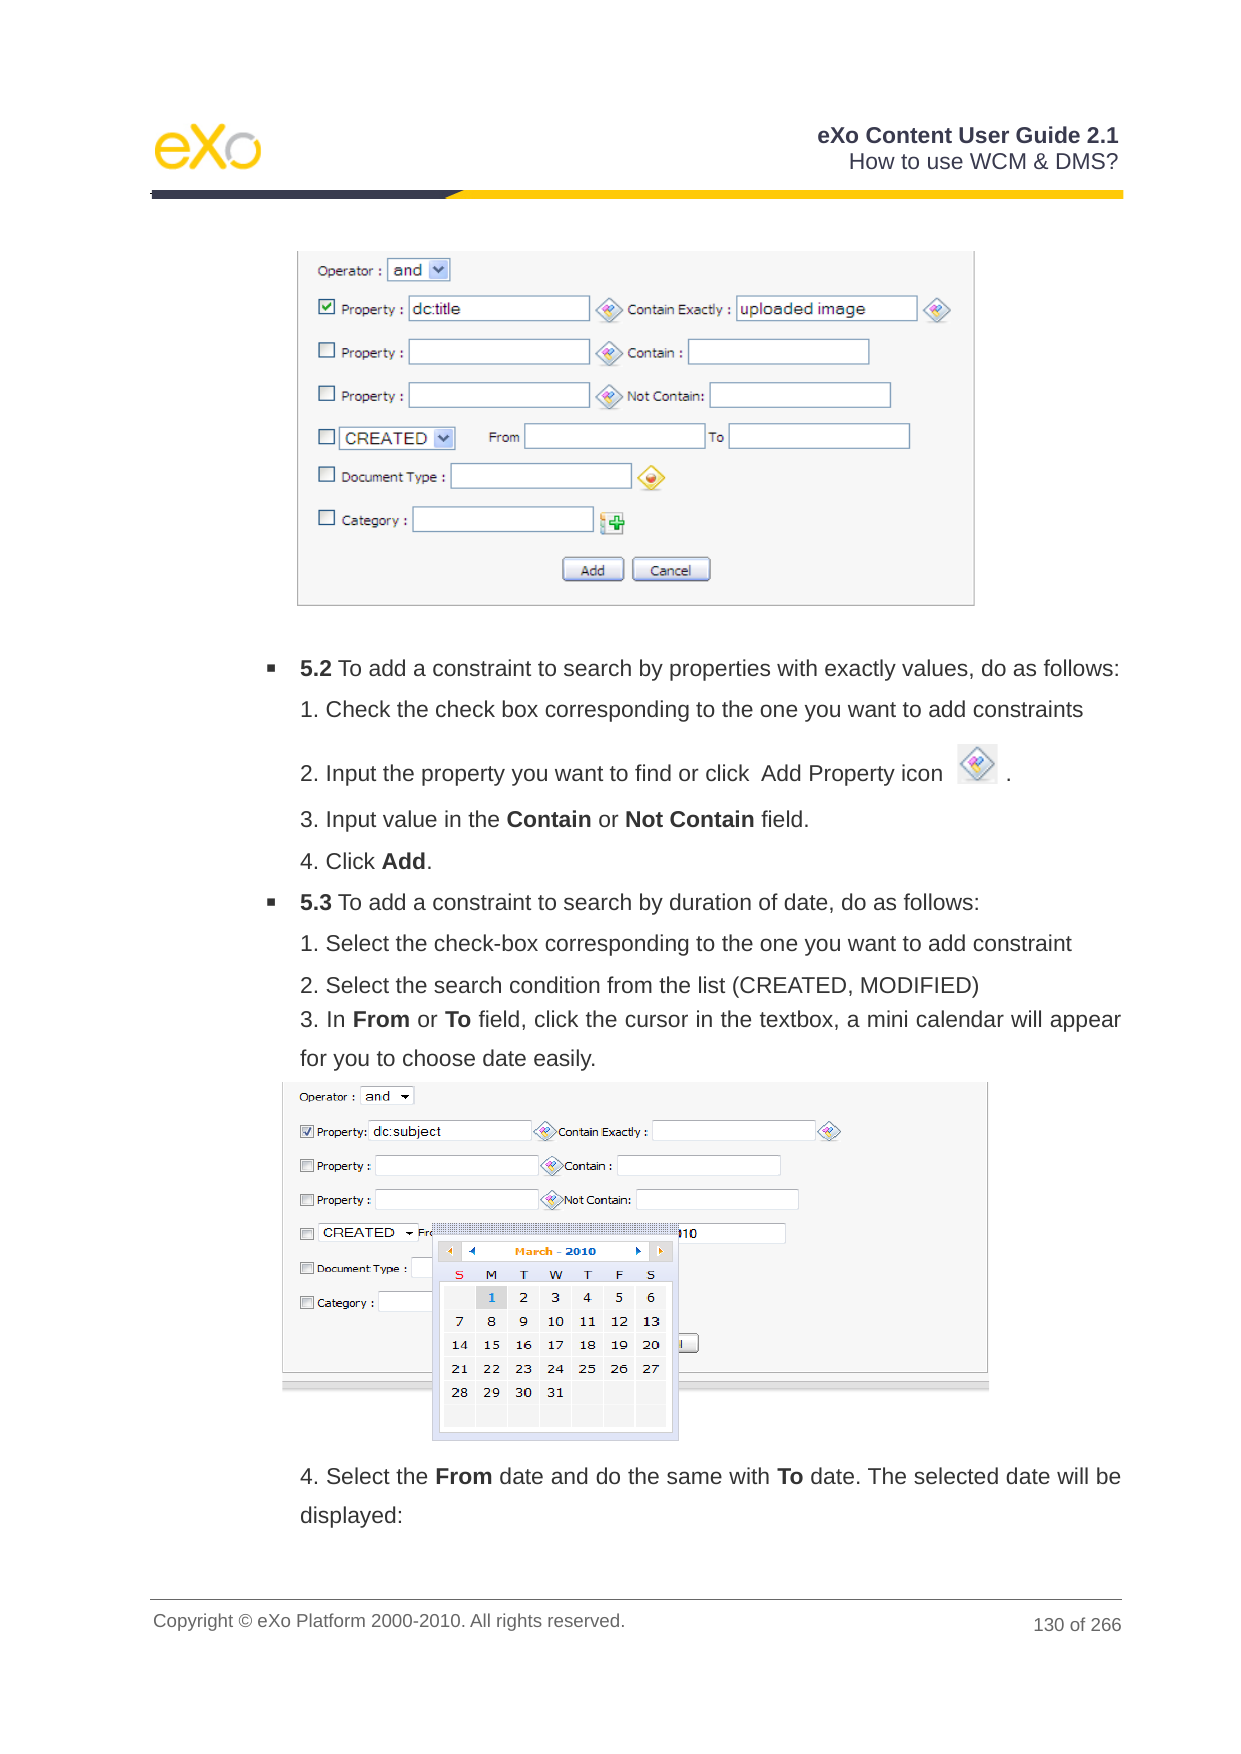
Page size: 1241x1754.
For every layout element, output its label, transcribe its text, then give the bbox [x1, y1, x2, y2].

list 2. Select the search condition from the list (CREATED, MODIFIED) [262, 972, 1122, 998]
list 1. Select the check-box corresponding to the one you want to add constraint [262, 930, 1122, 957]
picture [282, 1082, 990, 1443]
list 3. In From or To field, click the cursor in the textbox, a mini calendar will appear for you to choose date easily. [262, 1006, 1122, 1071]
list 1. Check the check box corresponding to the one you want to add constraints [262, 696, 1122, 722]
list 5.2 To add a constraint to search by properties with exactly values, do as follows: [262, 654, 1122, 681]
list 2. Input the property you want to find or click Add Property icon . [262, 737, 1122, 791]
picture [151, 190, 1124, 199]
list 5.3 To add a constraint to search by duration of date, do as follows: [262, 889, 1122, 915]
picture [957, 744, 998, 784]
picture [297, 251, 975, 606]
picture [155, 123, 262, 170]
list 4. Click Add. [262, 848, 1122, 874]
list 4. Select the From date and do the same with To date. The selected date will be displayed: [262, 1443, 1122, 1529]
list 3. Input value in the Contain or Not Contain field. [262, 806, 1122, 833]
